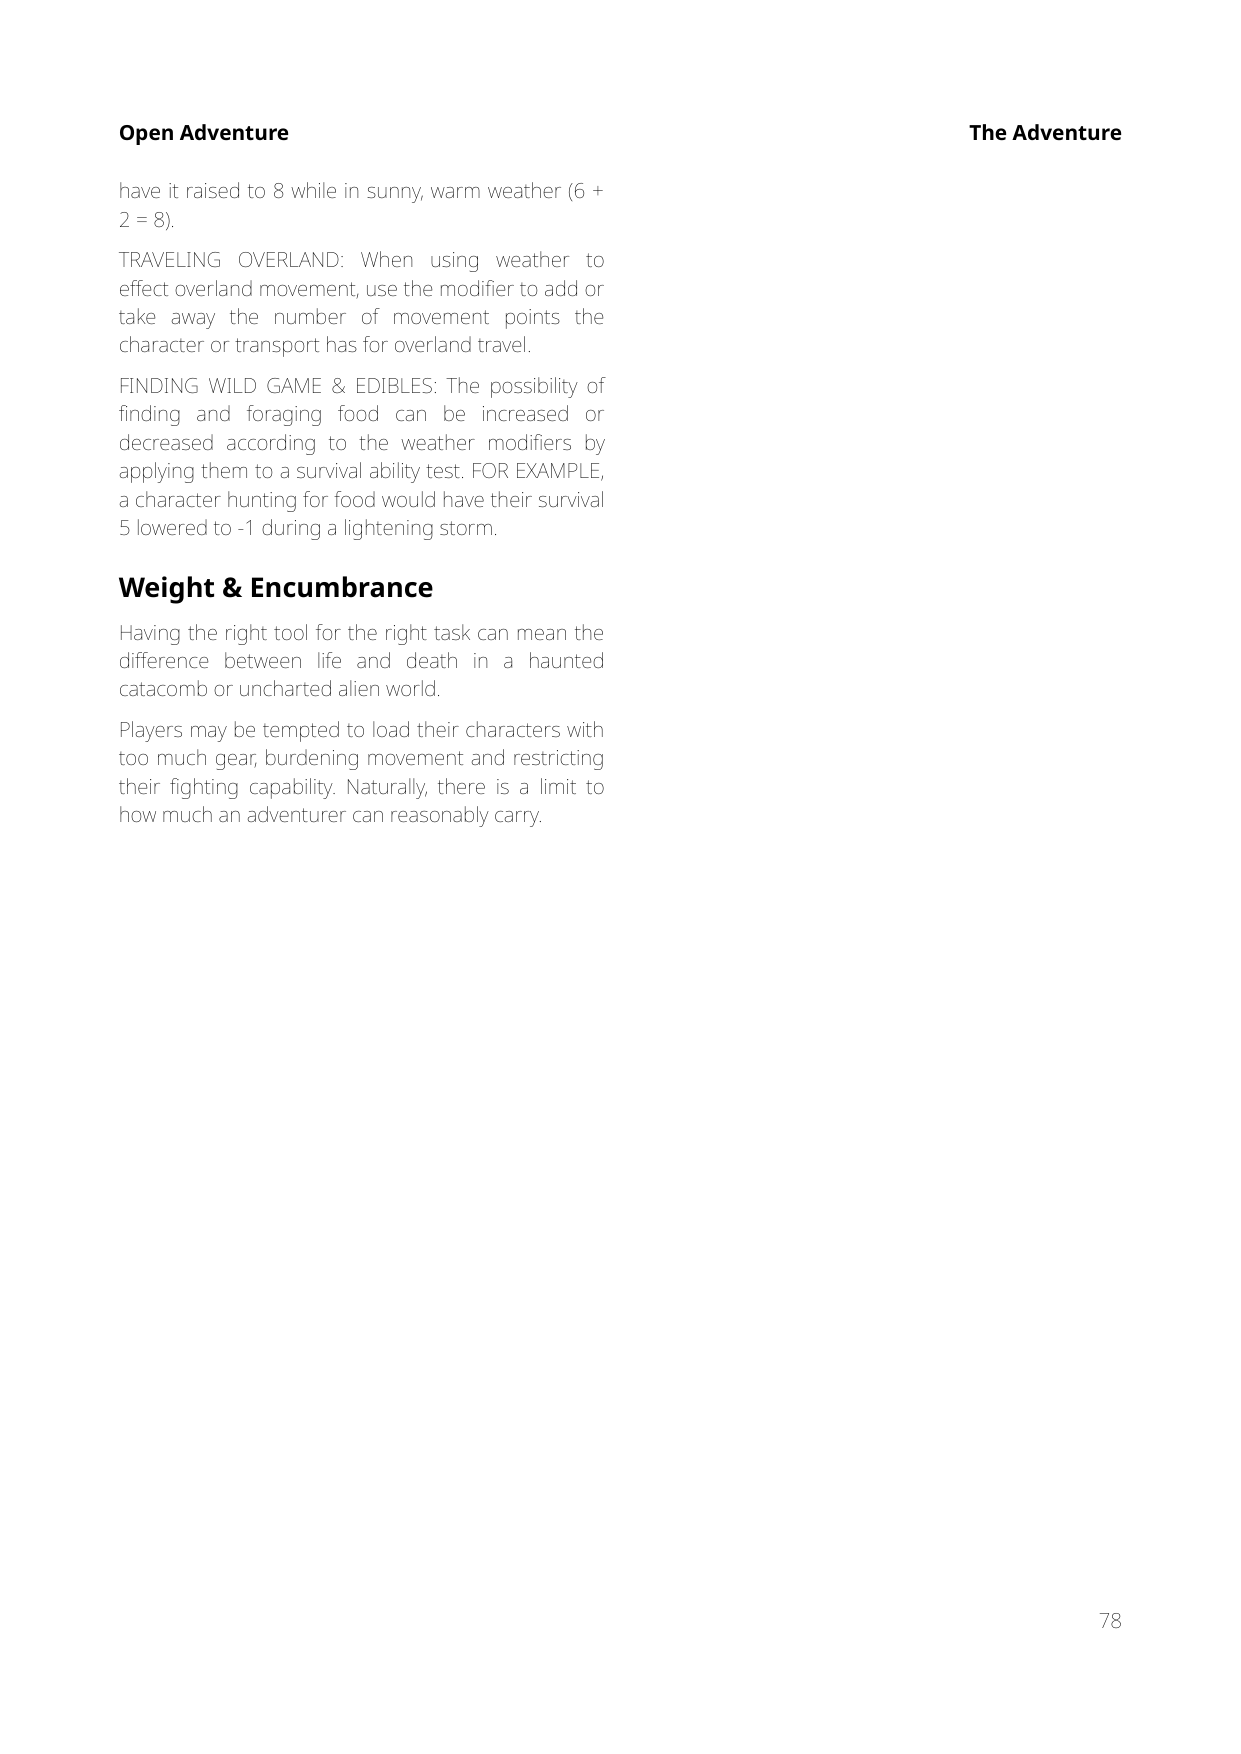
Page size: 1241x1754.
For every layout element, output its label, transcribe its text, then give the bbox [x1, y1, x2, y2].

text have it raised to 8 while in sunny, warm weather (6 + 2 = 8). [118, 176, 605, 233]
text Having the right tool for the right task can mean the difference between life and death in a haunted catacomb or uncharted alien world. [118, 618, 605, 703]
text FINDING WILD GAME & EDIBLES: The possibility of finding and foraging food can be increased or decreased according to the weather modifiers by applying them to a survival ability test. FOR EXAMPLE, a character hunting for food would have their survival 5 lowered to -1 during a lightening storm. [118, 371, 605, 542]
text Players may be tempted to load their characters with too much gear, burdening movement and restricting their fighting capability. Naturally, there is a limit to how much an adventurer can reasonably carry. [118, 715, 605, 829]
subtitle Weight & Encumbrance [118, 568, 605, 605]
text TRAVELING OVERLAND: When using weather to effect overland movement, use the modifier to add or take away the number of movement points the character or transport has for overland travel. [118, 245, 605, 359]
